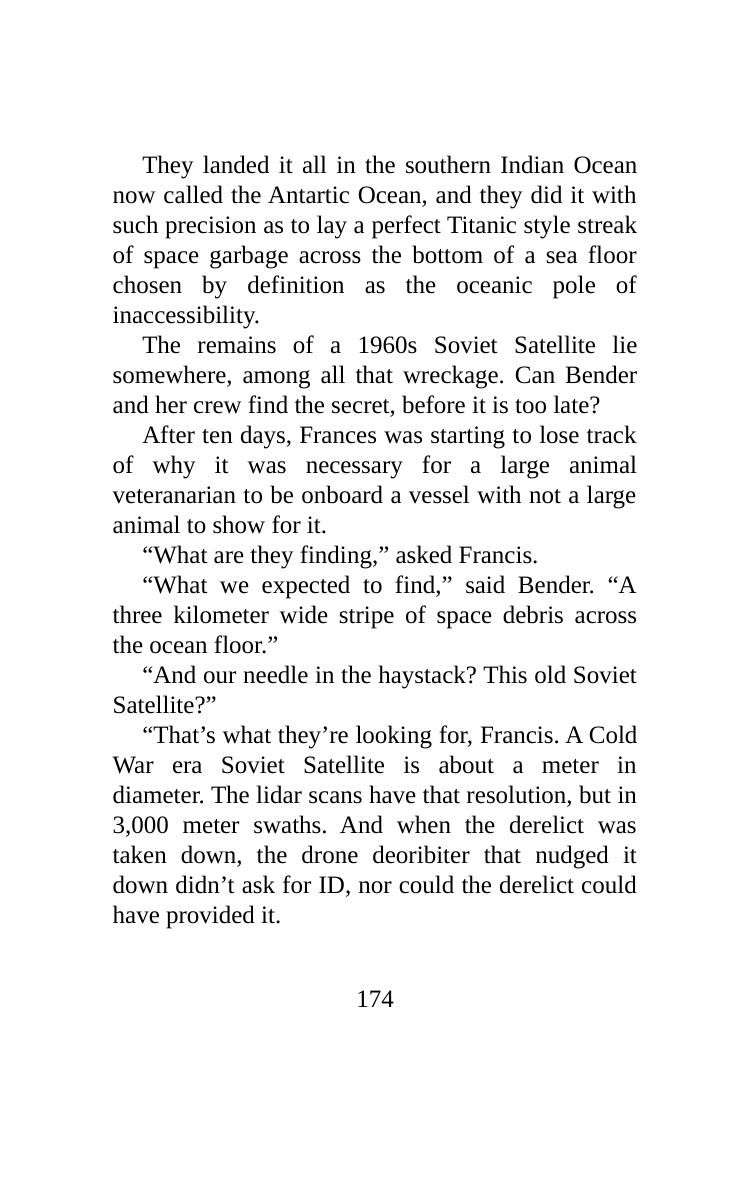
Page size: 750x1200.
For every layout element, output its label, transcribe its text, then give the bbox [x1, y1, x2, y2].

text They landed it all in the southern Indian Ocean now called the Antartic Ocean, and they did it with such precision as to lay a perfect Titanic style streak of space garbage across the bottom of a sea floor chosen by definition as the oceanic pole of inaccessibility. [112, 150, 637, 330]
text “What are they finding,” asked Francis. [112, 540, 637, 570]
text The remains of a 1960s Soviet Satellite lie somewhere, among all that wreckage. Can Bender and her crew find the secret, before it is too late? [112, 330, 637, 420]
text After ten days, Frances was starting to lose track of why it was necessary for a large animal veteranarian to be onboard a vessel with not a large animal to show for it. [112, 420, 637, 540]
text “What we expected to find,” said Bender. “A three kilometer wide stripe of space debris across the ocean floor.” [112, 570, 637, 660]
text “And our needle in the haystack? This old Soviet Satellite?” [112, 660, 637, 720]
text “That’s what they’re looking for, Francis. A Cold War era Soviet Satellite is about a meter in diameter. The lidar scans have that resolution, but in 3,000 meter swaths. And when the derelict was taken down, the drone deoribiter that nudged it down didn’t ask for ID, nor could the derelict could have provided it. [112, 720, 637, 930]
